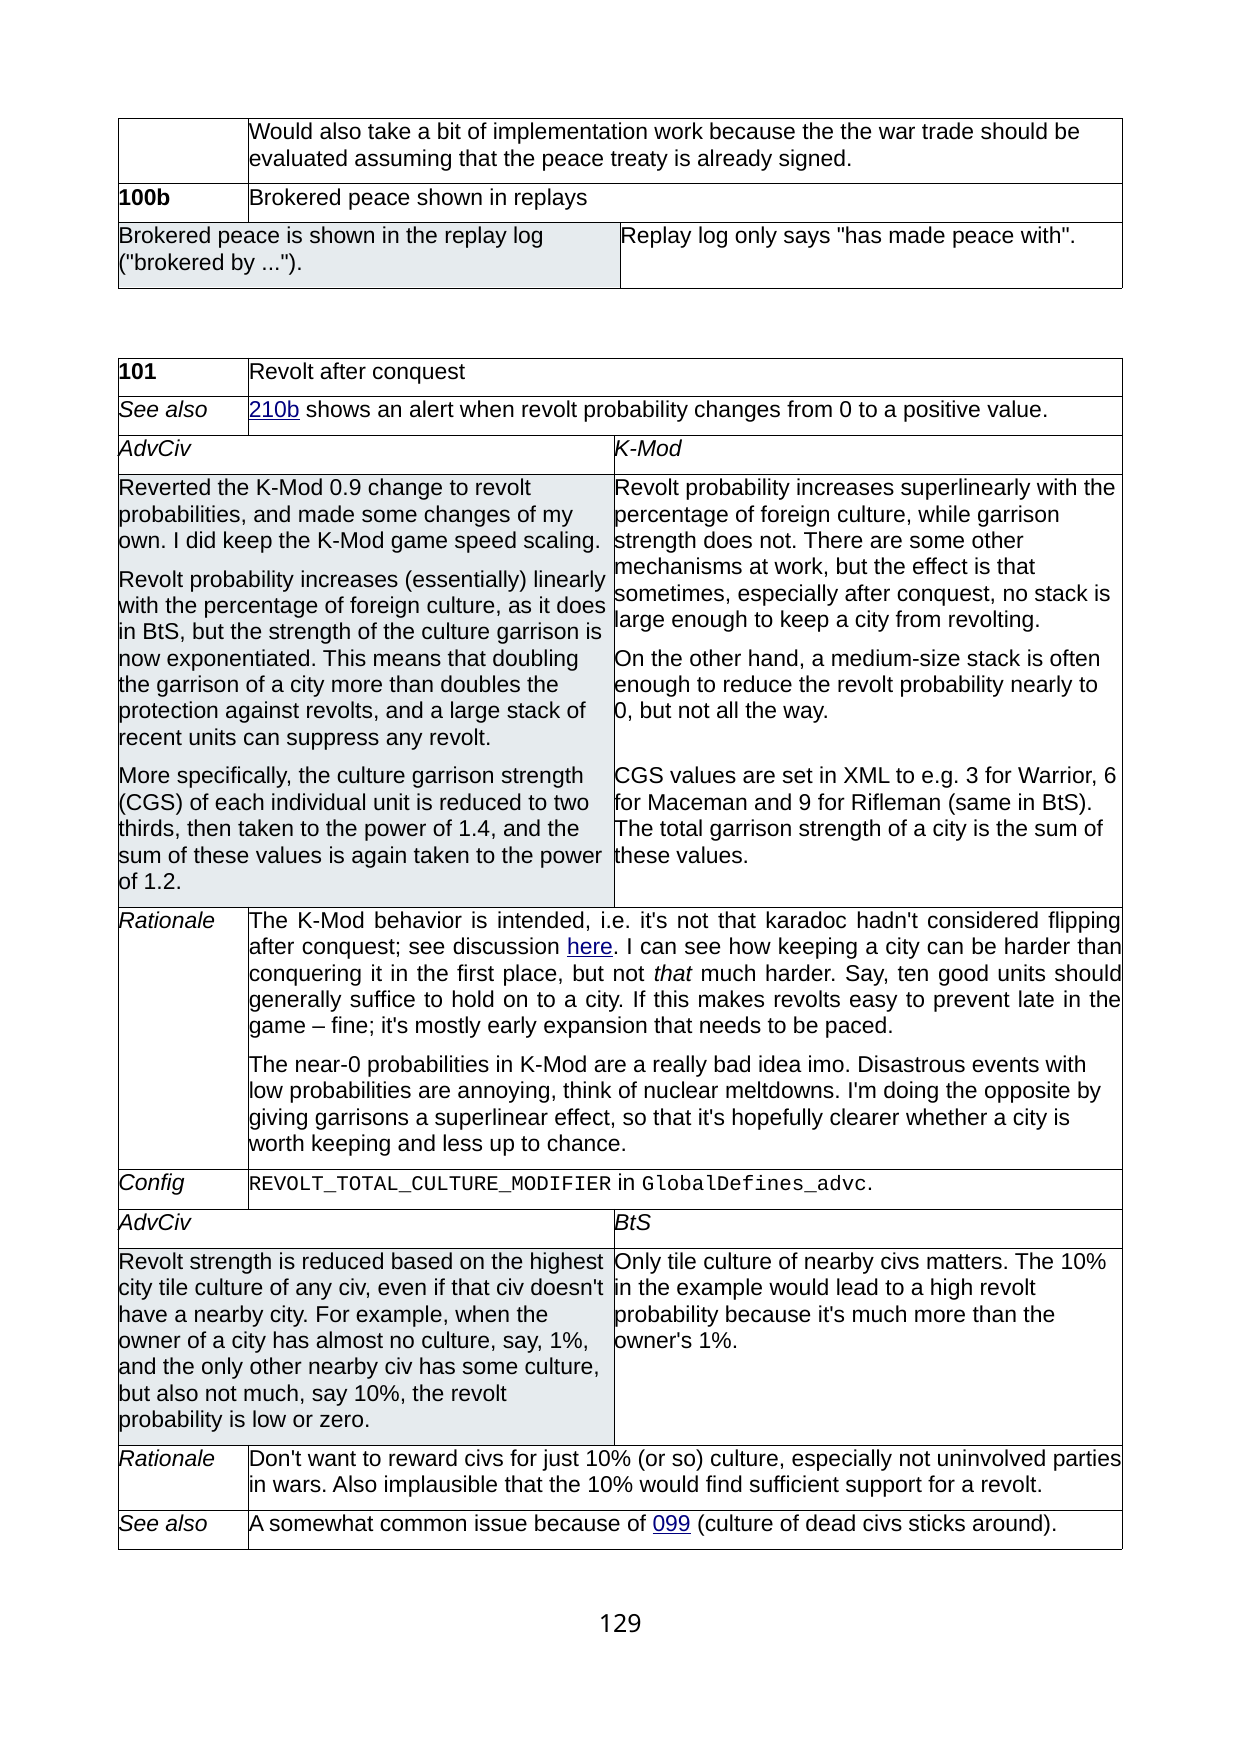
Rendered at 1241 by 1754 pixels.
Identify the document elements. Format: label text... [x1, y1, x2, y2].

table_cell Rationale [119, 908, 248, 1169]
table_cell AdvCiv [119, 436, 614, 474]
table_cell See also [119, 397, 248, 435]
table_cell Revolt strength is reduced based on the highest city tile culture of any civ, even if that civ doesn't have a nearby city. For example, when the owner of a city has almost no culture, say, 1%, and the only other nearby civ has some culture, but also not much, say 10%, the revolt probability is low or zero. [119, 1249, 614, 1445]
table_cell Revolt probability increases superlinearly with the percentage of foreign culture, while garrison strength does not. There are some other mechanisms at work, but the effect is that sometimes, especially after conquest, no stack is large enough to keep a city from revolting. On the other hand, a medium-size stack is often enough to reduce the revolt probability nearly to 0, but not all the way. CGS values are set in XML to e.g. 3 for Warrior, 6 for Maceman and 9 for Rifleman (same in BtS). The total garrison strength of a city is the sum of these values. [615, 475, 1122, 907]
table_cell Brokered peace is shown in the replay log ("brokered by ..."). [119, 223, 620, 287]
table_cell Only tile culture of nearby civs matters. The 10% in the example would lead to a high revolt probability because it's much more than the owner's 1%. [615, 1249, 1122, 1445]
table_cell A somewhat common issue because of 099 (culture of dead civs sticks around). [249, 1511, 1122, 1549]
table_cell 100b [119, 184, 248, 222]
table_cell [119, 119, 248, 183]
table_cell K-Mod [615, 436, 1122, 474]
table_cell See also [119, 1511, 248, 1549]
table_cell Rationale [119, 1446, 248, 1510]
table_cell Would also take a bit of implementation work because the the war trade should be evaluated assuming that the peace treaty is already signed. [249, 119, 1122, 183]
table_cell REVOLT_TOTAL_CULTURE_MODIFIER in GlobalDefines_advc. [249, 1170, 1122, 1209]
table_cell BtS [615, 1210, 1122, 1248]
table_cell The K-Mod behavior is intended, i.e. it's not that karadoc hadn't considered flipping after conquest; see discussion here. I can see how keeping a city can be harder than conquering it in the first place, but not that much harder. Say, ten good units should generally suffice to hold on to a city. If this makes revolts easy to prevent late in the game – fine; it's mostly early expansion that needs to be paced. The near-0 probabilities in K-Mod are a really bad idea imo. Disastrous events with low probabilities are annoying, think of nuclear meltdowns. I'm doing the opposite by giving garrisons a superlinear effect, so that it's hopefully clearer whether a city is worth keeping and less up to chance. [249, 908, 1122, 1169]
table_cell 210b shows an alert when revolt probability changes from 0 to a positive value. [249, 397, 1122, 435]
table_header Revolt after conquest [249, 359, 1122, 396]
table_cell Don't want to reward civs for just 10% (or so) culture, especially not uninvolved parties in wars. Also implausible that the 10% would find sufficient support for a revolt. [249, 1446, 1122, 1510]
table_cell AdvCiv [119, 1210, 614, 1248]
table_cell Reverted the K-Mod 0.9 change to revolt probabilities, and made some changes of my own. I did keep the K-Mod game speed scaling. Revolt probability increases (essentially) linearly with the percentage of foreign culture, as it does in BtS, but the strength of the culture garrison is now exponentiated. This means that doubling the garrison of a city more than doubles the protection against revolts, and a large stack of recent units can suppress any revolt. More specifically, the culture garrison strength (CGS) of each individual unit is reduced to two thirds, then taken to the power of 1.4, and the sum of these values is again taken to the power of 1.2. [119, 475, 614, 907]
table_cell Replay log only says "has made peace with". [621, 223, 1122, 287]
table_cell Config [119, 1170, 248, 1209]
table_cell Brokered peace shown in replays [249, 184, 1122, 222]
table_header 101 [119, 359, 248, 396]
